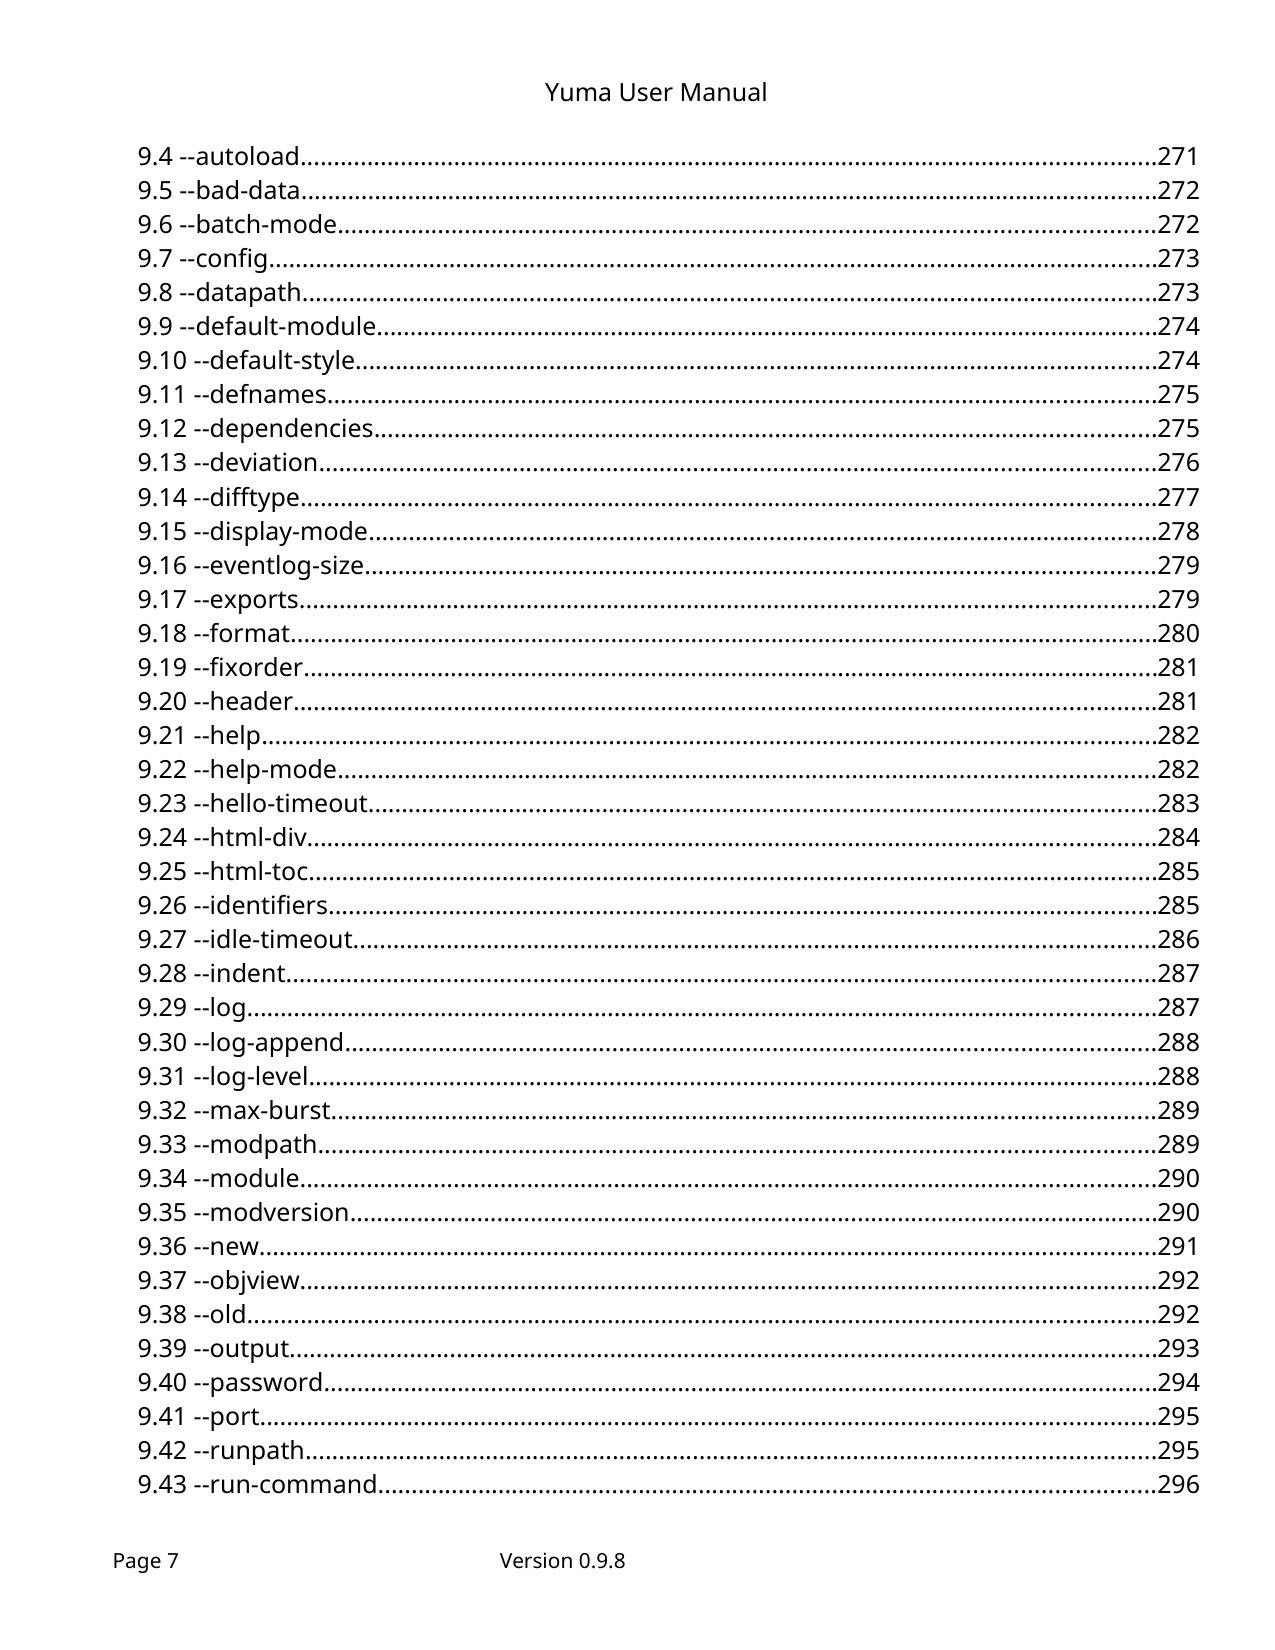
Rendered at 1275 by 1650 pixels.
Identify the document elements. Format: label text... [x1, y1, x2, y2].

text 9.12 --dependencies 275 [137, 411, 1200, 445]
text 9.42 --runpath 295 [137, 1433, 1200, 1467]
text 9.43 --run-command 296 [137, 1467, 1200, 1501]
text 9.38 --old 292 [137, 1297, 1200, 1331]
text 9.16 --eventlog-size 279 [137, 547, 1200, 581]
text 9.14 --difftype 277 [137, 479, 1200, 513]
text 9.19 --fixorder 281 [137, 649, 1200, 683]
text 9.24 --html-div 284 [137, 820, 1200, 854]
text 9.37 --objview 292 [137, 1263, 1200, 1297]
text 9.21 --help 282 [137, 718, 1200, 752]
text 9.41 --port 295 [137, 1399, 1200, 1433]
text 9.22 --help-mode 282 [137, 752, 1200, 786]
text 9.23 --hello-timeout 283 [137, 786, 1200, 820]
text 9.30 --log-append 288 [137, 1024, 1200, 1058]
text 9.28 --indent 287 [137, 956, 1200, 990]
text 9.25 --html-toc 285 [137, 854, 1200, 888]
text 9.6 --batch-mode 272 [137, 207, 1200, 241]
text 9.26 --identifiers 285 [137, 888, 1200, 922]
text 9.35 --modversion 290 [137, 1194, 1200, 1228]
text 9.10 --default-style 274 [137, 343, 1200, 377]
text 9.7 --config 273 [137, 241, 1200, 275]
text 9.9 --default-module 274 [137, 309, 1200, 343]
text 9.13 --deviation 276 [137, 445, 1200, 479]
text 9.39 --output 293 [137, 1331, 1200, 1365]
text 9.34 --module 290 [137, 1160, 1200, 1194]
text 9.36 --new 291 [137, 1228, 1200, 1263]
text 9.11 --defnames 275 [137, 377, 1200, 411]
text 9.31 --log-level 288 [137, 1058, 1200, 1092]
text 9.32 --max-burst 289 [137, 1092, 1200, 1126]
text 9.8 --datapath 273 [137, 275, 1200, 309]
text 9.33 --modpath 289 [137, 1126, 1200, 1160]
text 9.29 --log 287 [137, 990, 1200, 1024]
text 9.4 --autoload 271 [137, 138, 1200, 173]
text 9.5 --bad-data 272 [137, 173, 1200, 207]
text 9.18 --format 280 [137, 615, 1200, 649]
text 9.15 --display-mode 278 [137, 513, 1200, 547]
text 9.17 --exports 279 [137, 581, 1200, 615]
text 9.20 --header 281 [137, 683, 1200, 718]
text 9.40 --password 294 [137, 1365, 1200, 1399]
text 9.27 --idle-timeout 286 [137, 922, 1200, 956]
